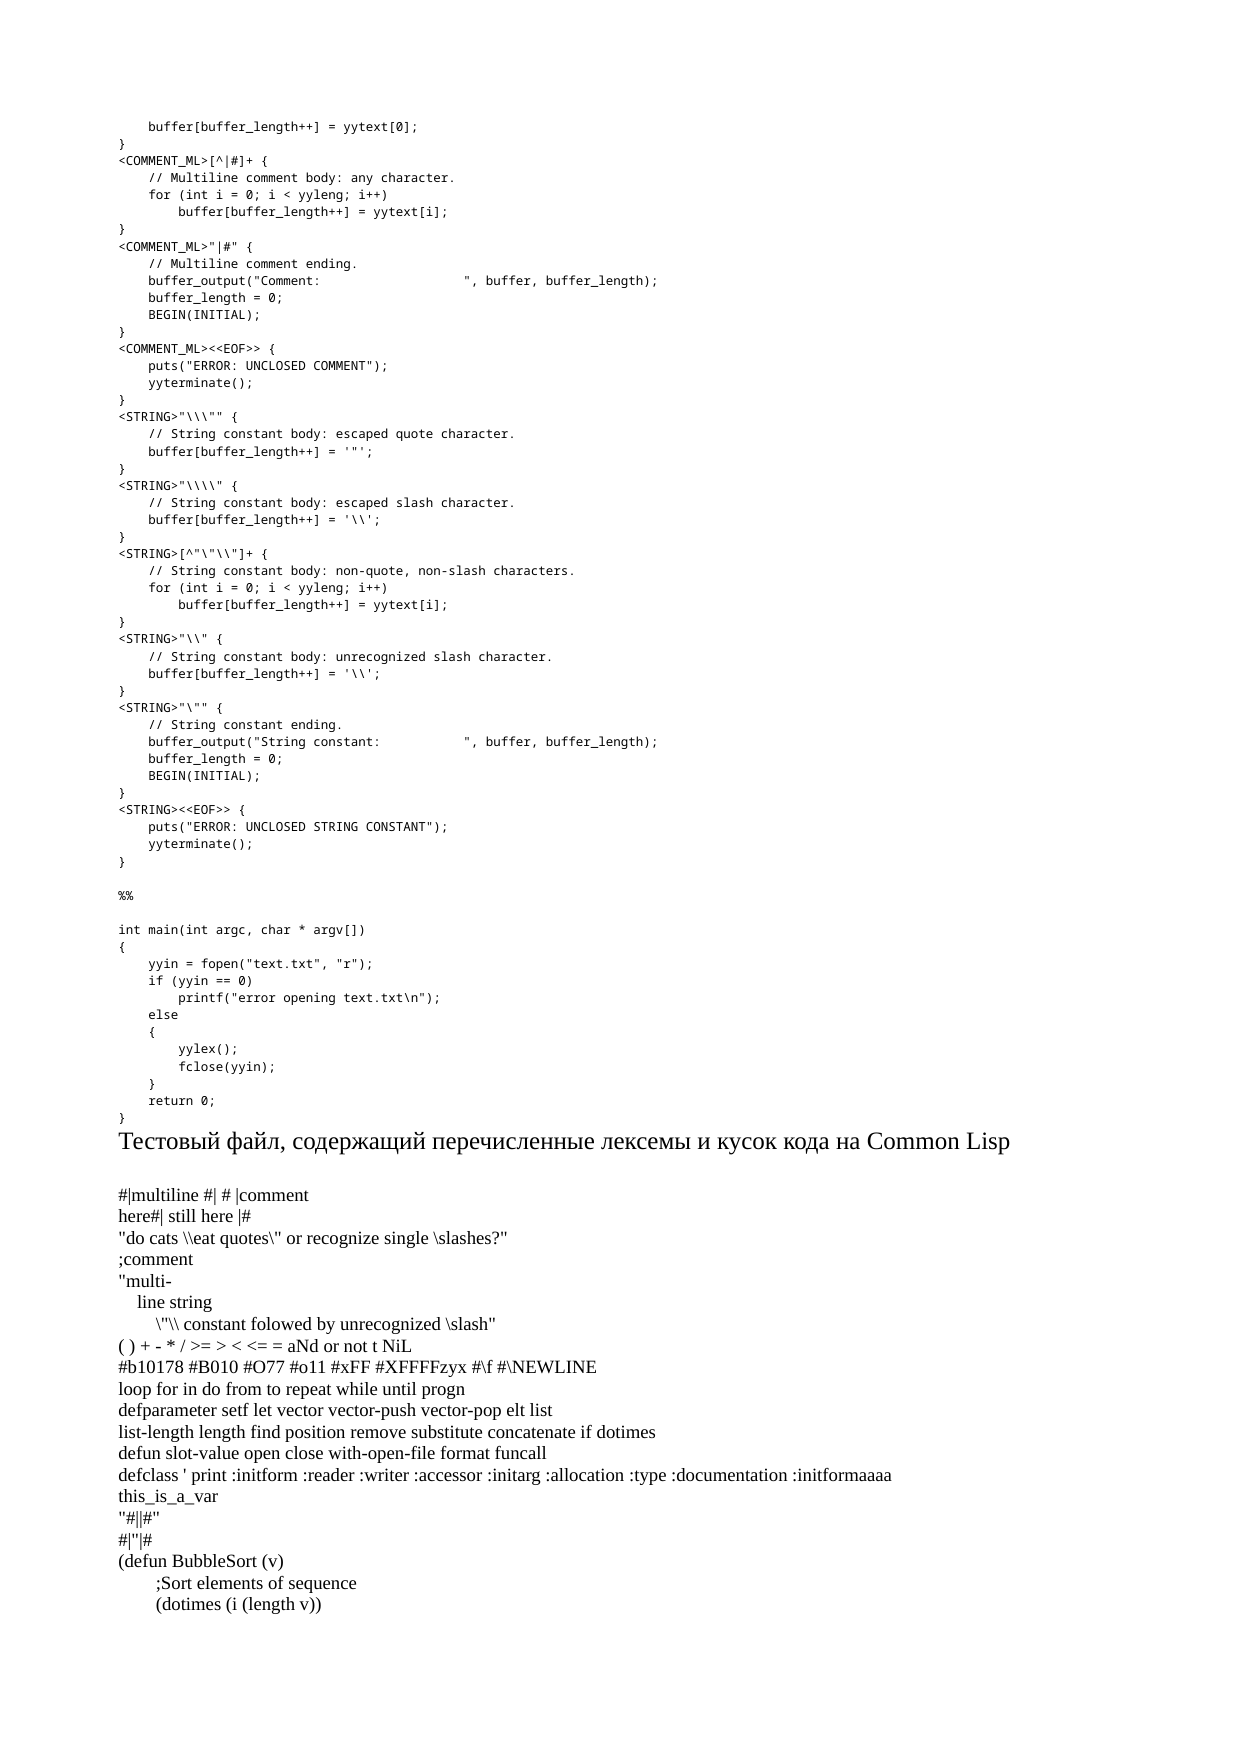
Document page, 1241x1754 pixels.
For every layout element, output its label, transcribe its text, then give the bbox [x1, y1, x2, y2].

text } [118, 613, 1122, 631]
text <STRING><<EOF>> { [118, 801, 1122, 818]
text defclass ' print :initform :reader :writer :accessor :initarg :allocation :type :documentation :initformaaaa [118, 1464, 1122, 1485]
text <STRING>"\\\\" { [118, 477, 1122, 494]
text { [118, 938, 1122, 955]
text yyterminate(); [118, 374, 1122, 391]
text buffer_output("Comment: ", buffer, buffer_length); [118, 272, 1122, 289]
text #b10178 #B010 #O77 #o11 #xFF #XFFFFzyx #\f #\NEWLINE [118, 1356, 1122, 1378]
text here#| still here |# [118, 1205, 1122, 1227]
text buffer_length = 0; [118, 750, 1122, 767]
text } [118, 784, 1122, 801]
text buffer_length = 0; [118, 289, 1122, 306]
text yylex(); [118, 1041, 1122, 1058]
text "do cats \\eat quotes\" or recognize single \slashes?" [118, 1227, 1122, 1248]
text int main(int argc, char * argv[]) [118, 921, 1122, 938]
text \"\\ constant folowed by unrecognized \slash" [118, 1313, 1122, 1334]
text <COMMENT_ML>"|#" { [118, 238, 1122, 255]
text buffer[buffer_length++] = '\\'; [118, 511, 1122, 528]
text // String constant body: escaped quote character. [118, 426, 1122, 443]
text // String constant body: non-quote, non-slash characters. [118, 562, 1122, 579]
text yyin = fopen("text.txt", "r"); [118, 955, 1122, 972]
text } [118, 391, 1122, 408]
text <STRING>"\\" { [118, 631, 1122, 648]
text } [118, 460, 1122, 477]
text <COMMENT_ML>[^|#]+ { [118, 152, 1122, 169]
text buffer_output("String constant: ", buffer, buffer_length); [118, 733, 1122, 750]
text %% [118, 887, 1122, 904]
text else [118, 1006, 1122, 1023]
text printf("error opening text.txt\n"); [118, 989, 1122, 1006]
text BEGIN(INITIAL); [118, 767, 1122, 784]
text fclose(yyin); [118, 1058, 1122, 1075]
text loop for in do from to repeat while until progn [118, 1378, 1122, 1399]
text // String constant ending. [118, 716, 1122, 733]
text ( ) + - * / >= > < <= = aNd or not t NiL [118, 1334, 1122, 1356]
text } [118, 682, 1122, 699]
text #|"|# [118, 1528, 1122, 1550]
text this_is_a_var [118, 1485, 1122, 1507]
text puts("ERROR: UNCLOSED COMMENT"); [118, 357, 1122, 374]
text ;comment [118, 1248, 1122, 1270]
text { [118, 1023, 1122, 1041]
text buffer[buffer_length++] = '\\'; [118, 665, 1122, 682]
text // String constant body: unrecognized slash character. [118, 648, 1122, 665]
text buffer[buffer_length++] = yytext[i]; [118, 596, 1122, 613]
text } [118, 221, 1122, 238]
text Тестовый файл, содержащий перечисленные лексемы и кусок кода на Common Lisp [118, 1126, 1122, 1155]
text line string [118, 1291, 1122, 1313]
text (defun BubbleSort (v) [118, 1550, 1122, 1572]
text // String constant body: escaped slash character. [118, 494, 1122, 511]
text BEGIN(INITIAL); [118, 306, 1122, 323]
text (dotimes (i (length v)) [118, 1593, 1122, 1615]
text defun slot-value open close with-open-file format funcall [118, 1442, 1122, 1464]
text <STRING>"\\\"" { [118, 408, 1122, 426]
text "multi- [118, 1270, 1122, 1291]
text // Multiline comment body: any character. [118, 169, 1122, 186]
text #|multiline #| # |comment [118, 1183, 1122, 1205]
text buffer[buffer_length++] = '"'; [118, 443, 1122, 460]
text puts("ERROR: UNCLOSED STRING CONSTANT"); [118, 818, 1122, 836]
text // Multiline comment ending. [118, 255, 1122, 272]
text } [118, 1109, 1122, 1126]
text "#||#" [118, 1507, 1122, 1528]
text <COMMENT_ML><<EOF>> { [118, 340, 1122, 357]
text } [118, 323, 1122, 340]
text list-length length find position remove substitute concatenate if dotimes [118, 1421, 1122, 1442]
text } [118, 853, 1122, 870]
text } [118, 1075, 1122, 1092]
text for (int i = 0; i < yyleng; i++) [118, 186, 1122, 203]
text <STRING>[^"\"\\"]+ { [118, 545, 1122, 562]
text yyterminate(); [118, 836, 1122, 853]
text <STRING>"\"" { [118, 699, 1122, 716]
text return 0; [118, 1092, 1122, 1109]
text defparameter setf let vector vector-push vector-pop elt list [118, 1399, 1122, 1421]
text if (yyin == 0) [118, 972, 1122, 989]
text buffer[buffer_length++] = yytext[i]; [118, 203, 1122, 221]
text } [118, 528, 1122, 545]
text for (int i = 0; i < yyleng; i++) [118, 579, 1122, 596]
text } [118, 135, 1122, 152]
text ;Sort elements of sequence [118, 1572, 1122, 1593]
text buffer[buffer_length++] = yytext[0]; [118, 118, 1122, 135]
